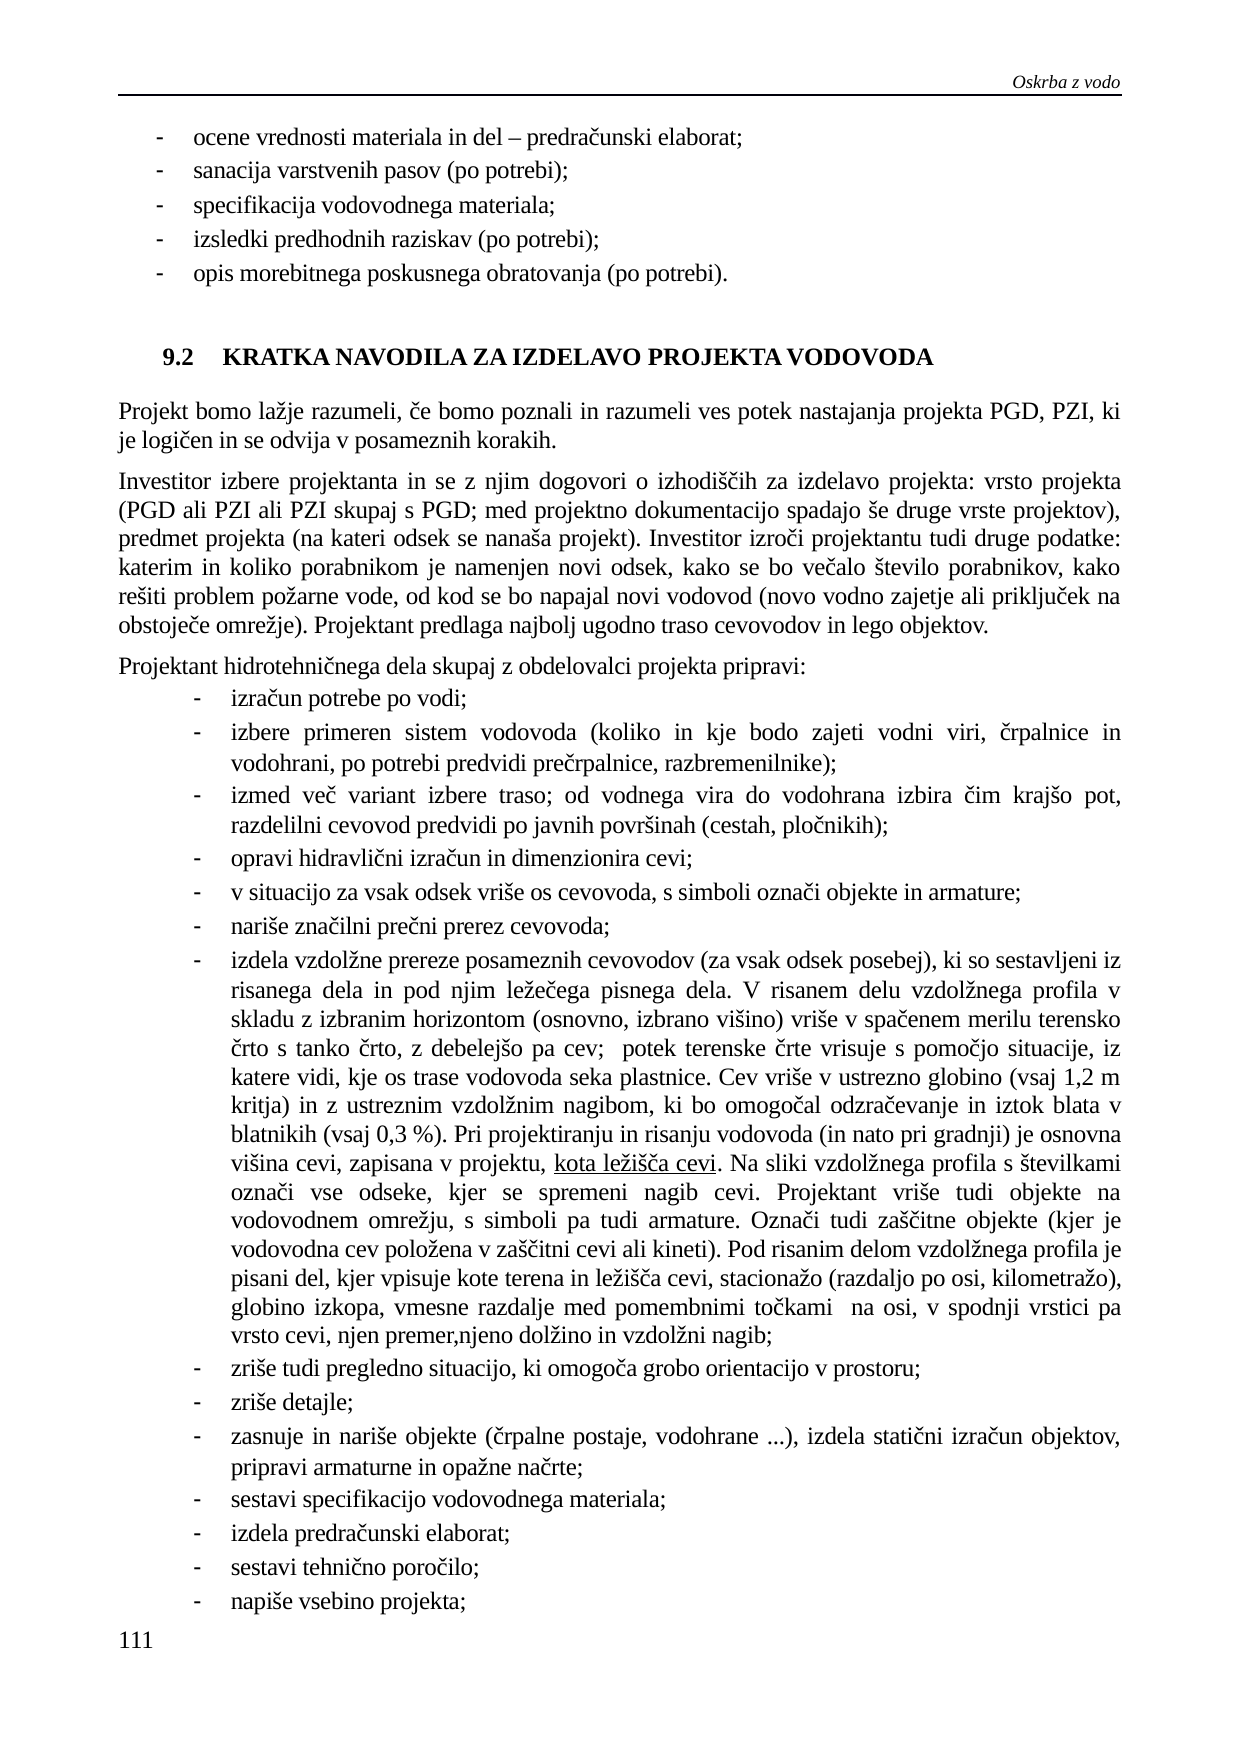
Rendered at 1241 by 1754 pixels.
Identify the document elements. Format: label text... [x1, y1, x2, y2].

list zriše detajle; [193, 1383, 1122, 1417]
list nariše značilni prečni prerez cevovoda; [193, 907, 1122, 942]
list opravi hidravlični izračun in dimenzionira cevi; [193, 839, 1122, 873]
list izmed več variant izbere traso; od vodnega vira do vodohrana izbira čim krajšo pot, razdelilni cevovod predvidi po javnih površinah (cestah, pločnikih); [193, 777, 1122, 839]
list sestavi specifikacijo vodovodnega materiala; [193, 1480, 1122, 1514]
subtitle KRATKA NAVODILA ZA IZDELAVO PROJEKTA VODOVODA [162, 342, 1122, 371]
text Projekt bomo lažje razumeli, če bomo poznali in razumeli ves potek nastajanja projekta PGD, PZI, ki je logičen in se odvija v posameznih korakih. [118, 396, 1122, 453]
list sestavi tehnično poročilo; [193, 1548, 1122, 1582]
list izdela predračunski elaborat; [193, 1514, 1122, 1548]
list opis morebitnega poskusnega obratovanja (po potrebi). [156, 254, 1122, 288]
list zriše tudi pregledno situacijo, ki omogoča grobo orientacijo v prostoru; [193, 1349, 1122, 1383]
list ocene vrednosti materiala in del – predračunski elaborat; [156, 118, 1122, 152]
text Investitor izbere projektanta in se z njim dogovori o izhodiščih za izdelavo projekta: vrsto projekta (PGD ali PZI ali PZI skupaj s PGD; med projektno dokumentacijo spadajo še druge vrste projektov), predmet projekta (na kateri odsek se nanaša projekt). Investitor izroči projektantu tudi druge podatke: katerim in koliko porabnikom je namenjen novi odsek, kako se bo večalo število porabnikov, kako rešiti problem požarne vode, od kod se bo napajal novi vodovod (novo vodno zajetje ali priključek na obstoječe omrežje). Projektant predlaga najbolj ugodno traso cevovodov in lego objektov. [118, 466, 1122, 638]
list izsledki predhodnih raziskav (po potrebi); [156, 220, 1122, 254]
list specifikacija vodovodnega materiala; [156, 186, 1122, 220]
list zasnuje in nariše objekte (črpalne postaje, vodohrane ...), izdela statični izračun objektov, pripravi armaturne in opažne načrte; [193, 1417, 1122, 1480]
list izbere primeren sistem vodovoda (koliko in kje bodo zajeti vodni viri, črpalnice in vodohrani, po potrebi predvidi prečrpalnice, razbremenilnike); [193, 714, 1122, 777]
list v situacijo za vsak odsek vriše os cevovoda, s simboli označi objekte in armature; [193, 873, 1122, 907]
list sanacija varstvenih pasov (po potrebi); [156, 152, 1122, 186]
list izračun potrebe po vodi; [193, 680, 1122, 714]
list napiše vsebino projekta; [193, 1582, 1122, 1617]
list izdela vzdolžne prereze posameznih cevovodov (za vsak odsek posebej), ki so sestavljeni iz risanega dela in pod njim ležečega pisnega dela. V risanem delu vzdolžnega profila v skladu z izbranim horizontom (osnovno, izbrano višino) vriše v spačenem merilu terensko črto s tanko črto, z debelejšo pa cev; potek terenske črte vrisuje s pomočjo situacije, iz katere vidi, kje os trase vodovoda seka plastnice. Cev vriše v ustrezno globino (vsaj 1,2 m kritja) in z ustreznim vzdolžnim nagibom, ki bo omogočal odzračevanje in iztok blata v blatnikih (vsaj 0,3 %). Pri projektiranju in risanju vodovoda (in nato pri gradnji) je osnovna višina cevi, zapisana v projektu, kota ležišča cevi. Na sliki vzdolžnega profila s številkami označi vse odseke, kjer se spremeni nagib cevi. Projektant vriše tudi objekte na vodovodnem omrežju, s simboli pa tudi armature. Označi tudi zaščitne objekte (kjer je vodovodna cev položena v zaščitni cevi ali kineti). Pod risanim delom vzdolžnega profila je pisani del, kjer vpisuje kote terena in ležišča cevi, stacionažo (razdaljo po osi, kilometražo), globino izkopa, vmesne razdalje med pomembnimi točkami na osi, v spodnji vrstici pa vrsto cevi, njen premer,njeno dolžino in vzdolžni nagib; [193, 942, 1122, 1349]
text Projektant hidrotehničnega dela skupaj z obdelovalci projekta pripravi: [118, 651, 1122, 680]
